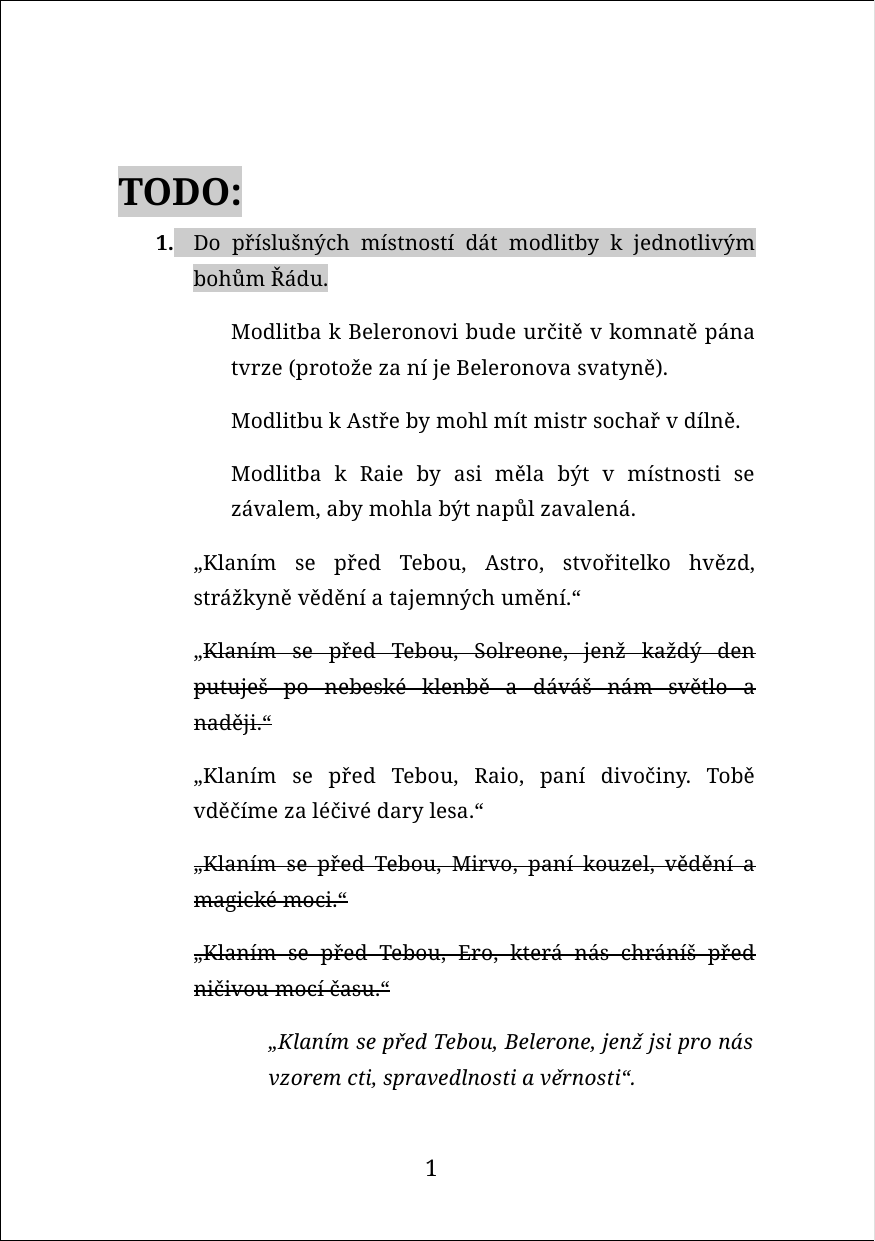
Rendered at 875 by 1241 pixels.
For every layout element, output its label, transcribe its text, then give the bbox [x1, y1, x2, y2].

list „Klaním se před Tebou, Raio, paní divočiny. Tobě vděčíme za léčivé dary lesa.“ [156, 761, 756, 825]
list „Klaním se před Tebou, Astro, stvořitelko hvězd, strážkyně vědění a tajemných umění.“ [156, 548, 756, 612]
list Modlitbu k Astře by mohl mít mistr sochař v dílně. [193, 406, 756, 434]
list „Klaním se před Tebou, Solreone, jenž každý den putuješ po nebeské klenbě a dáváš nám světlo a naději.“ [156, 637, 756, 736]
list „Klaním se před Tebou, Belerone, jenž jsi pro nás vzorem cti, spravedlnosti a věrnosti“. [231, 1027, 756, 1091]
list Modlitba k Raie by asi měla být v místnosti se závalem, aby mohla být napůl zavalená. [193, 459, 756, 523]
list Modlitba k Beleronovi bude určitě v komnatě pána tvrze (protože za ní je Beleronova svatyně). [193, 317, 756, 381]
list „Klaním se před Tebou, Ero, která nás chráníš před ničivou mocí času.“ [156, 938, 756, 1002]
list „Klaním se před Tebou, Mirvo, paní kouzel, vědění a magické moci.“ [156, 849, 756, 913]
list Do příslušných místností dát modlitby k jednotlivým bohům Řádu. [156, 228, 756, 292]
subtitle TODO: [118, 166, 756, 217]
